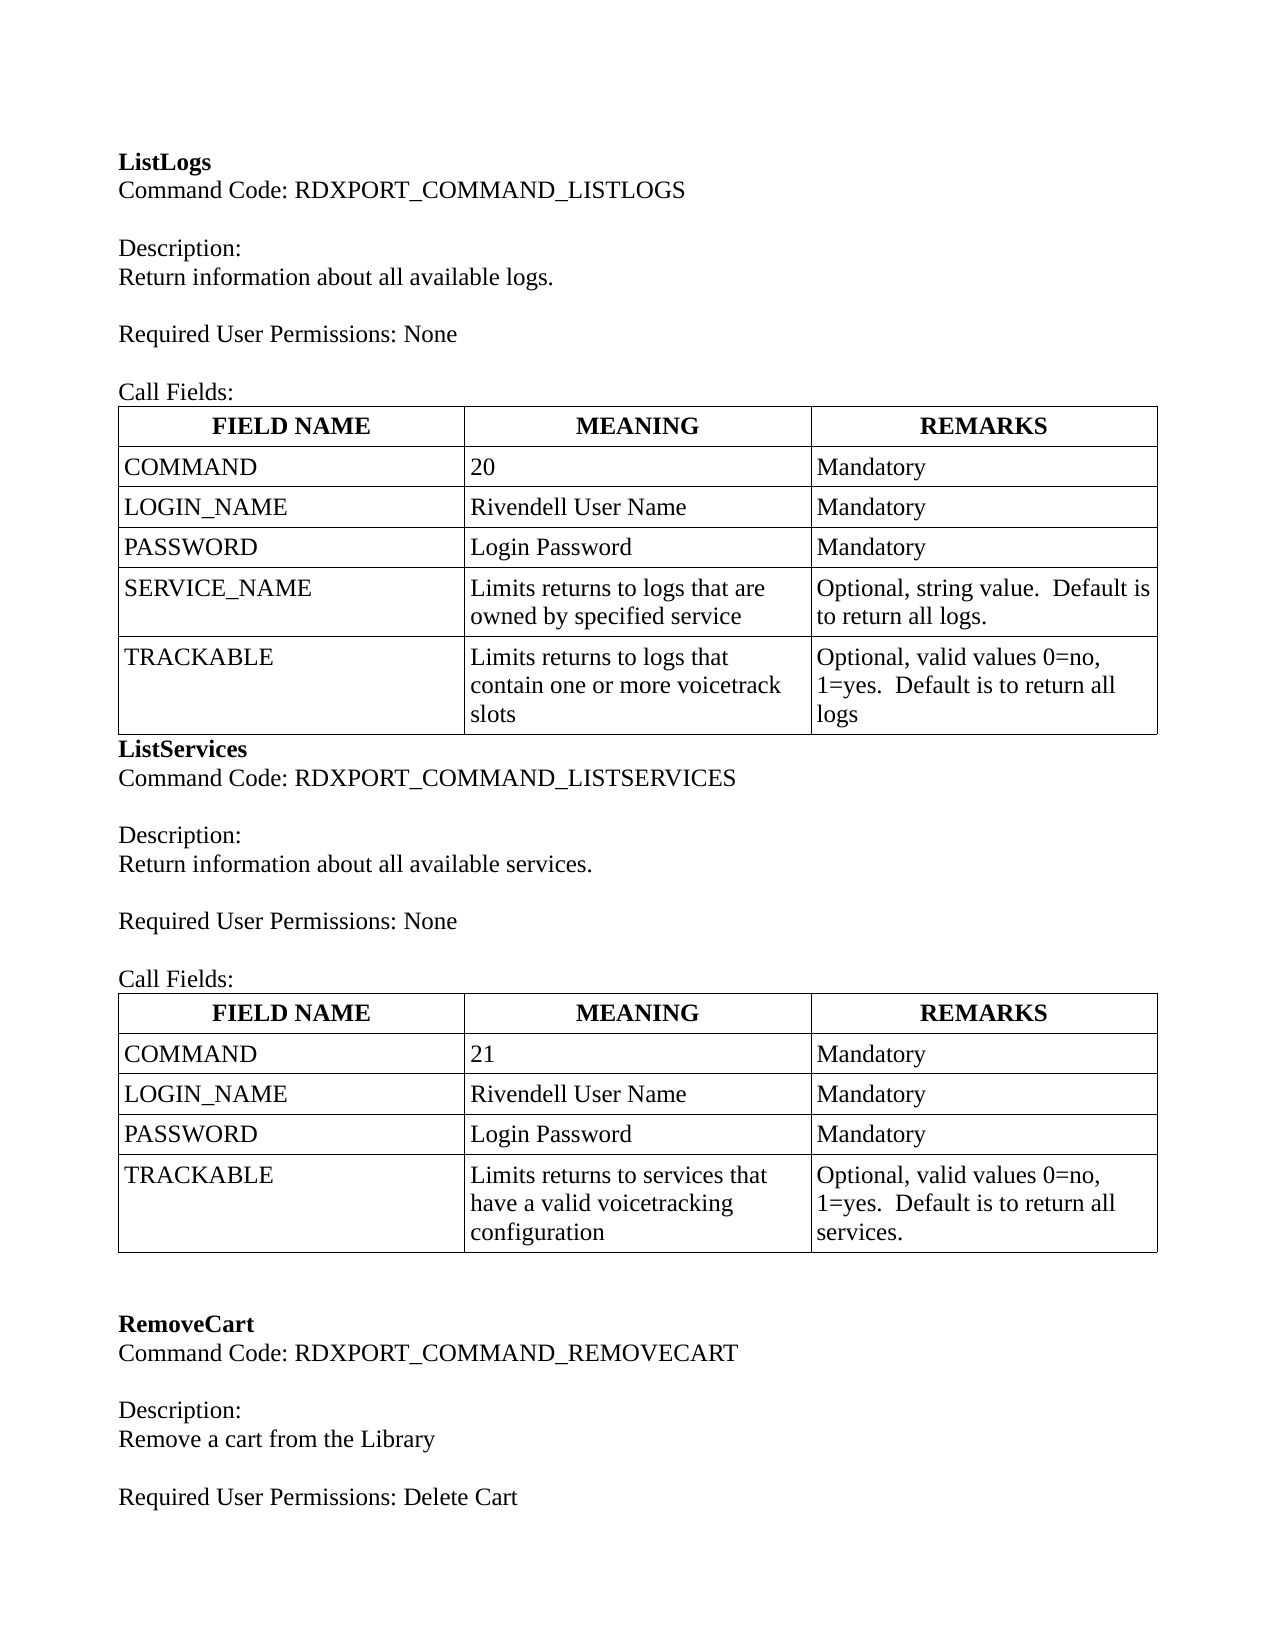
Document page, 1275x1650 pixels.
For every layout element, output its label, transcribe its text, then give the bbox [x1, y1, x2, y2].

table_cell COMMAND [119, 447, 464, 486]
table_cell Mandatory [812, 1115, 1157, 1154]
table_cell Rivendell User Name [465, 487, 811, 527]
table_cell Login Password [465, 528, 811, 567]
text Command Code: RDXPORT_COMMAND_LISTSERVICES [118, 763, 1157, 791]
table_cell COMMAND [119, 1034, 464, 1073]
table_header REMARKS [812, 407, 1157, 446]
table_cell Optional, string value. Default is to return all logs. [812, 568, 1157, 636]
text Return information about all available logs. [118, 262, 1157, 291]
table_cell TRACKABLE [119, 1155, 464, 1252]
table_cell Mandatory [812, 447, 1157, 486]
text RemoveCart [118, 1309, 1157, 1338]
text Required User Permissions: None [118, 319, 1157, 348]
table_cell Mandatory [812, 1034, 1157, 1073]
table_cell Mandatory [812, 1074, 1157, 1113]
text Remove a cart from the Library [118, 1424, 1157, 1453]
text Description: [118, 1396, 1157, 1424]
text Description: [118, 233, 1157, 262]
table_cell Limits returns to logs that are owned by specified service [465, 568, 811, 636]
table_cell Login Password [465, 1115, 811, 1154]
text Call Fields: [118, 377, 1157, 406]
table_header FIELD NAME [119, 407, 464, 446]
table_cell Mandatory [812, 487, 1157, 527]
table_cell Limits returns to services that have a valid voicetracking configuration [465, 1155, 811, 1252]
table_header FIELD NAME [119, 994, 464, 1033]
table_cell LOGIN_NAME [119, 1074, 464, 1113]
text Required User Permissions: None [118, 906, 1157, 935]
table_header MEANING [465, 407, 811, 446]
table_cell SERVICE_NAME [119, 568, 464, 636]
text Description: [118, 820, 1157, 849]
text ListLogs [118, 147, 1157, 176]
table_header REMARKS [812, 994, 1157, 1033]
table_cell TRACKABLE [119, 637, 464, 734]
table_cell PASSWORD [119, 528, 464, 567]
table_cell LOGIN_NAME [119, 487, 464, 527]
text ListServices [118, 735, 1157, 763]
table_cell Rivendell User Name [465, 1074, 811, 1113]
table_cell 20 [465, 447, 811, 486]
text Command Code: RDXPORT_COMMAND_LISTLOGS [118, 176, 1157, 204]
table_cell Limits returns to logs that contain one or more voicetrack slots [465, 637, 811, 734]
table_cell Mandatory [812, 528, 1157, 567]
table_header MEANING [465, 994, 811, 1033]
text Required User Permissions: Delete Cart [118, 1482, 1157, 1511]
text Call Fields: [118, 964, 1157, 993]
text Command Code: RDXPORT_COMMAND_REMOVECART [118, 1338, 1157, 1367]
table_cell Optional, valid values 0=no, 1=yes. Default is to return all services. [812, 1155, 1157, 1252]
text Return information about all available services. [118, 849, 1157, 878]
table_cell Optional, valid values 0=no, 1=yes. Default is to return all logs [812, 637, 1157, 734]
table_cell PASSWORD [119, 1115, 464, 1154]
table_cell 21 [465, 1034, 811, 1073]
